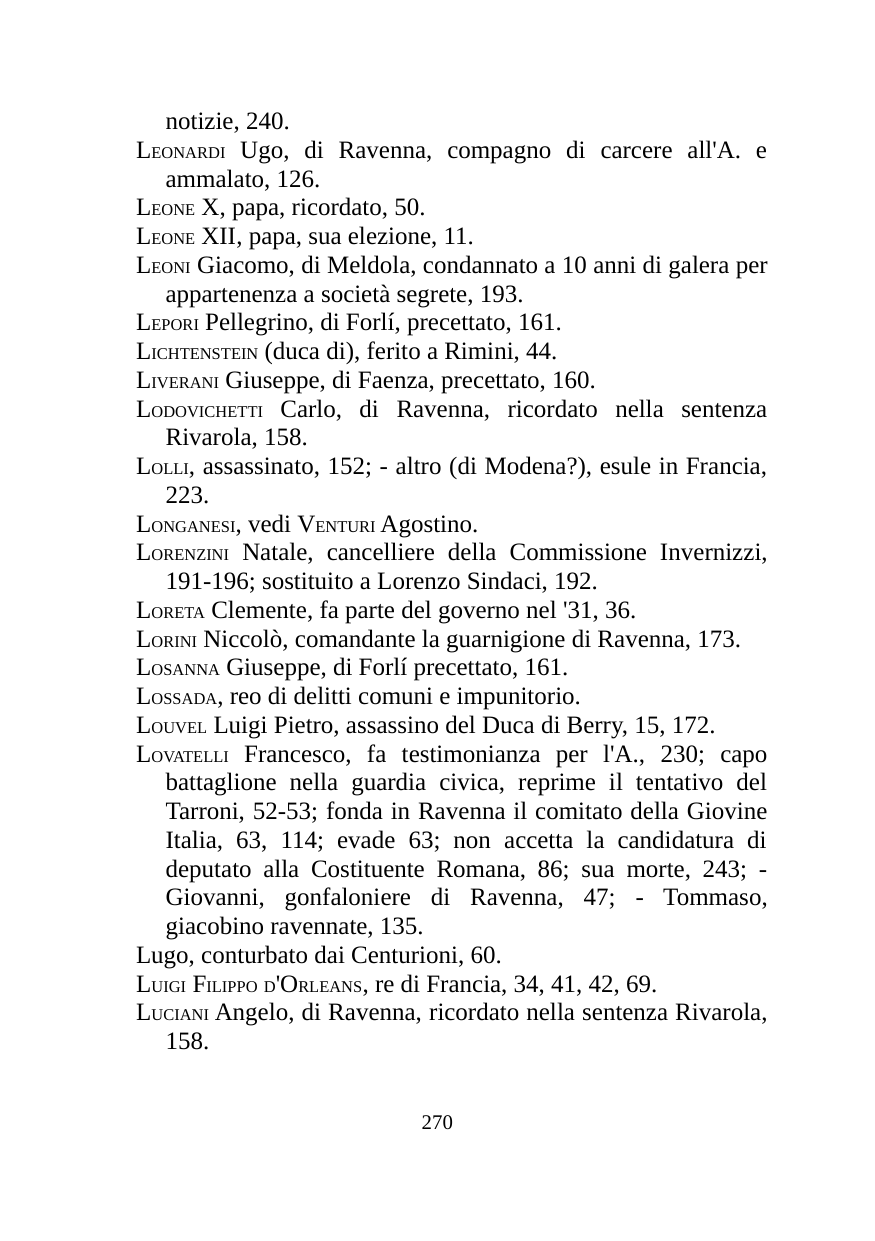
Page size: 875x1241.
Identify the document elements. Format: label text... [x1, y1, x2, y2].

text Loreta Clemente, fa parte del governo nel '31, 36. [136, 595, 768, 624]
text Lossada, reo di delitti comuni e impunitorio. [136, 681, 768, 710]
text Lorini Niccolò, comandante la guarnigione di Ravenna, 173. [136, 624, 768, 652]
text Lodovichetti Carlo, di Ravenna, ricordato nella sentenza Rivarola, 158. [136, 394, 768, 451]
text Leoni Giacomo, di Meldola, condannato a 10 anni di galera per appartenenza a società segrete, 193. [136, 250, 768, 307]
text Leone XII, papa, sua elezione, 11. [136, 221, 768, 250]
text Leonardi Ugo, di Ravenna, compagno di carcere all'A. e ammalato, 126. [136, 135, 768, 192]
text Losanna Giuseppe, di Forlí precettato, 161. [136, 652, 768, 681]
text Lorenzini Natale, cancelliere della Commissione Invernizzi, 191-196; sostituito a Lorenzo Sindaci, 192. [136, 537, 768, 595]
text notizie, 240. [136, 106, 768, 135]
text Luigi Filippo d'Orleans, re di Francia, 34, 41, 42, 69. [136, 969, 768, 997]
text Liverani Giuseppe, di Faenza, precettato, 160. [136, 365, 768, 394]
text Lugo, conturbato dai Centurioni, 60. [136, 940, 768, 969]
text Lichtenstein (duca di), ferito a Rimini, 44. [136, 336, 768, 365]
text Longanesi, vedi Venturi Agostino. [136, 509, 768, 537]
text Lepori Pellegrino, di Forlí, precettato, 161. [136, 307, 768, 336]
text Lovatelli Francesco, fa testimonianza per l'A., 230; capo battaglione nella guardia civica, reprime il tentativo del Tarroni, 52-53; fonda in Ravenna il comitato della Giovine Italia, 63, 114; evade 63; non accetta la candidatura di deputato alla Costituente Romana, 86; sua morte, 243; - Giovanni, gonfaloniere di Ravenna, 47; - Tommaso, giacobino ravennate, 135. [136, 739, 768, 940]
text Lolli, assassinato, 152; - altro (di Modena?), esule in Francia, 223. [136, 451, 768, 509]
text Luciani Angelo, di Ravenna, ricordato nella sentenza Rivarola, 158. [136, 997, 768, 1055]
text Leone X, papa, ricordato, 50. [136, 192, 768, 221]
text Louvel Luigi Pietro, assassino del Duca di Berry, 15, 172. [136, 710, 768, 739]
